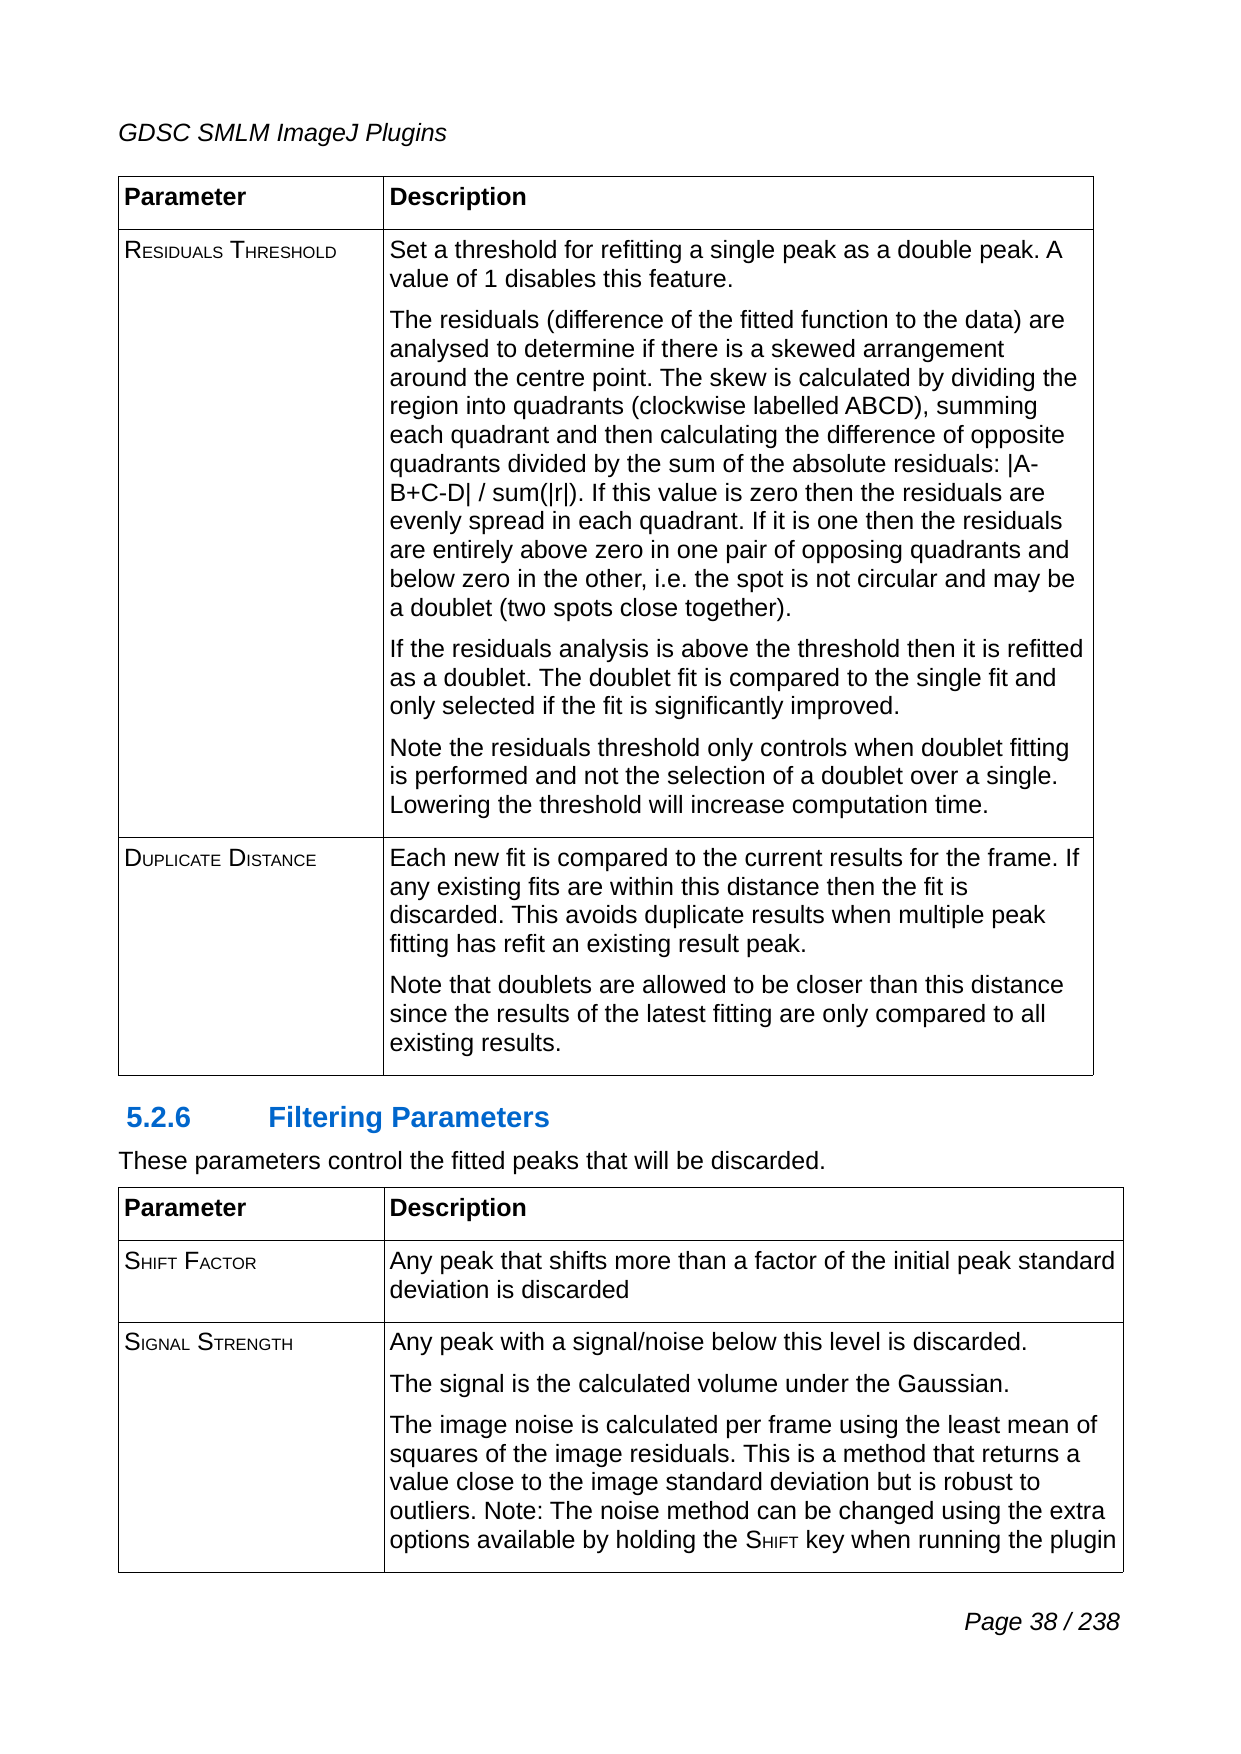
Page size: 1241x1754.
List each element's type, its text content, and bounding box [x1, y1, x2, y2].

table_header Description [384, 177, 1093, 229]
table_cell Residuals Threshold [119, 230, 383, 837]
table_cell Signal Strength [119, 1323, 384, 1572]
table_header Description [385, 1188, 1123, 1240]
text These parameters control the fitted peaks that will be discarded. [118, 1146, 1122, 1175]
table_cell Each new fit is compared to the current results for the frame. If any existing fits are within this distance then the fit is discarded. This avoids duplicate results when multiple peak fitting has refit an existing result peak. Note that doublets are allowed to be closer than this distance since the results of the latest fitting are only compared to all existing results. [384, 838, 1093, 1075]
table_cell Set a threshold for refitting a single peak as a double peak. A value of 1 disables this feature. The residuals (difference of the fitted function to the data) are analysed to determine if there is a skewed arrangement around the centre point. The skew is calculated by dividing the region into quadrants (clockwise labelled ABCD), summing each quadrant and then calculating the difference of opposite quadrants divided by the sum of the absolute residuals: |A-B+C-D| / sum(|r|). If this value is zero then the residuals are evenly spread in each quadrant. If it is one then the residuals are entirely above zero in one pair of opposing quadrants and below zero in the other, i.e. the spot is not circular and may be a doublet (two spots close together). If the residuals analysis is above the threshold then it is refitted as a doublet. The doublet fit is compared to the single fit and only selected if the fit is significantly improved. Note the residuals threshold only controls when doublet fitting is performed and not the selection of a doublet over a single. Lowering the threshold will increase computation time. [384, 230, 1093, 837]
subtitle Filtering Parameters [118, 1100, 1122, 1133]
table_cell Any peak that shifts more than a factor of the initial peak standard deviation is discarded [385, 1241, 1123, 1322]
table_cell Shift Factor [119, 1241, 384, 1322]
table_header Parameter [119, 1188, 384, 1240]
table_header Parameter [119, 177, 383, 229]
table_cell Any peak with a signal/noise below this level is discarded. The signal is the calculated volume under the Gaussian. The image noise is calculated per frame using the least mean of squares of the image residuals. This is a method that returns a value close to the image standard deviation but is robust to outliers. Note: The noise method can be changed using the extra options available by holding the Shift key when running the plugin [385, 1323, 1123, 1572]
table_cell Duplicate Distance [119, 838, 383, 1075]
